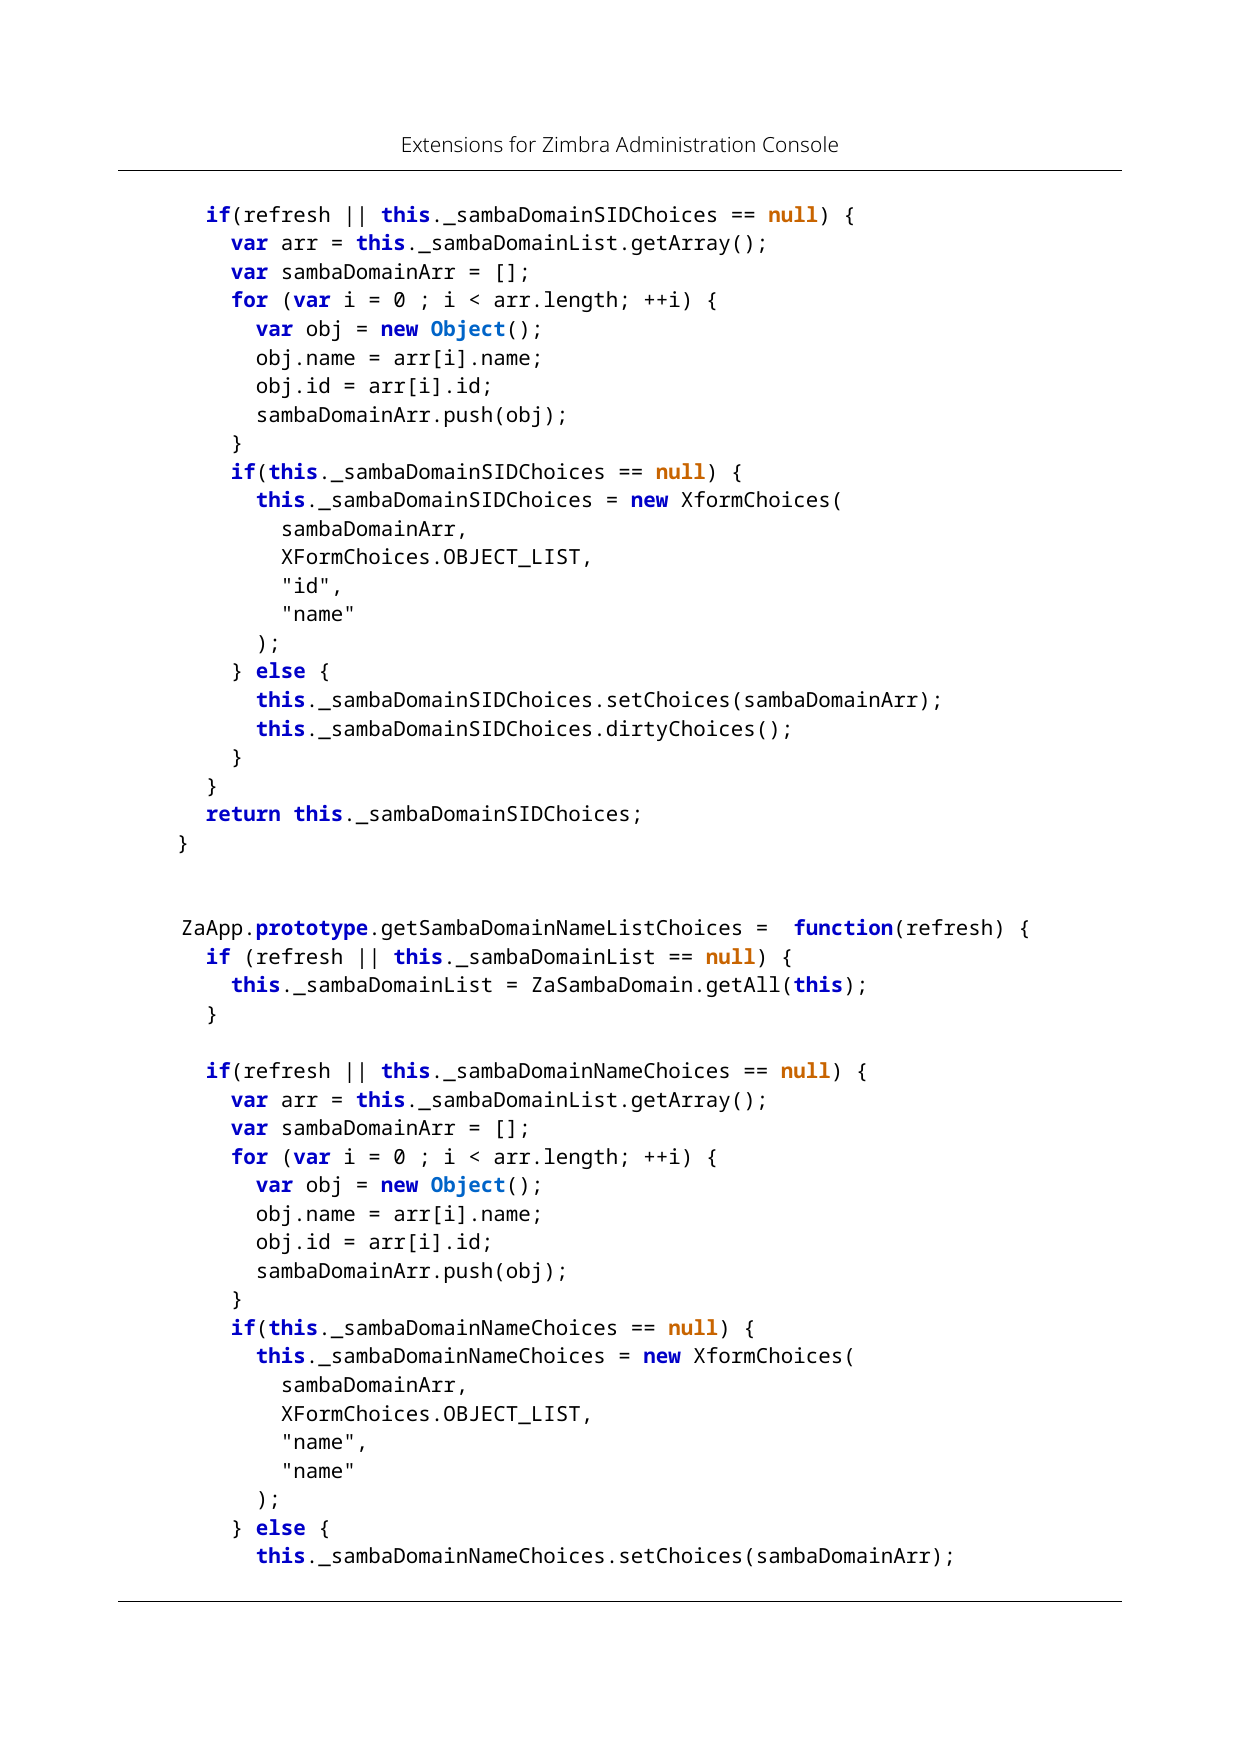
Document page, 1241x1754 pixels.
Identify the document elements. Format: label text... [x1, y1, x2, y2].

text this._sambaDomainNameChoices.setChoices(sambaDomainArr); [118, 1541, 1122, 1570]
text this._sambaDomainSIDChoices.setChoices(sambaDomainArr); [118, 685, 1122, 713]
text sambaDomainArr, [118, 514, 1122, 542]
text } [177, 828, 1122, 856]
text ZaApp.prototype.getSambaDomainNameListChoices = function(refresh) { [118, 913, 1122, 942]
text obj.id = arr[i].id; [118, 1227, 1122, 1256]
text ); [118, 1484, 1122, 1513]
text } else { [118, 656, 1122, 685]
text for (var i = 0 ; i < arr.length; ++i) { [118, 1142, 1122, 1170]
text XFormChoices.OBJECT_LIST, [118, 542, 1122, 571]
text if(this._sambaDomainSIDChoices == null) { [118, 457, 1122, 485]
text var obj = new Object(); [118, 314, 1122, 342]
text sambaDomainArr, [118, 1370, 1122, 1398]
text "name", [118, 1427, 1122, 1456]
text if(refresh || this._sambaDomainNameChoices == null) { [118, 1056, 1122, 1084]
text this._sambaDomainSIDChoices = new XformChoices( [118, 485, 1122, 514]
text ); [118, 628, 1122, 656]
text sambaDomainArr.push(obj); [118, 399, 1122, 428]
text } [118, 999, 1122, 1027]
text for (var i = 0 ; i < arr.length; ++i) { [118, 285, 1122, 314]
text this._sambaDomainList = ZaSambaDomain.getAll(this); [118, 970, 1122, 999]
text "name" [118, 1456, 1122, 1484]
text sambaDomainArr.push(obj); [118, 1256, 1122, 1284]
text XFormChoices.OBJECT_LIST, [118, 1398, 1122, 1427]
text } [118, 771, 1122, 799]
text "id", [118, 571, 1122, 599]
text var sambaDomainArr = []; [118, 257, 1122, 285]
text obj.name = arr[i].name; [118, 342, 1122, 371]
text if (refresh || this._sambaDomainList == null) { [118, 942, 1122, 970]
text } [118, 428, 1122, 457]
text return this._sambaDomainSIDChoices; [118, 799, 1122, 828]
text var arr = this._sambaDomainList.getArray(); [118, 1084, 1122, 1113]
text var sambaDomainArr = []; [118, 1113, 1122, 1142]
text "name" [118, 599, 1122, 628]
text var arr = this._sambaDomainList.getArray(); [118, 228, 1122, 257]
text this._sambaDomainNameChoices = new XformChoices( [118, 1341, 1122, 1370]
text var obj = new Object(); [118, 1170, 1122, 1199]
text if(this._sambaDomainNameChoices == null) { [118, 1313, 1122, 1341]
text } else { [118, 1513, 1122, 1541]
text obj.id = arr[i].id; [118, 371, 1122, 399]
text this._sambaDomainSIDChoices.dirtyChoices(); [118, 713, 1122, 742]
text if(refresh || this._sambaDomainSIDChoices == null) { [118, 200, 1122, 228]
text obj.name = arr[i].name; [118, 1199, 1122, 1227]
text } [118, 742, 1122, 771]
text } [118, 1284, 1122, 1313]
